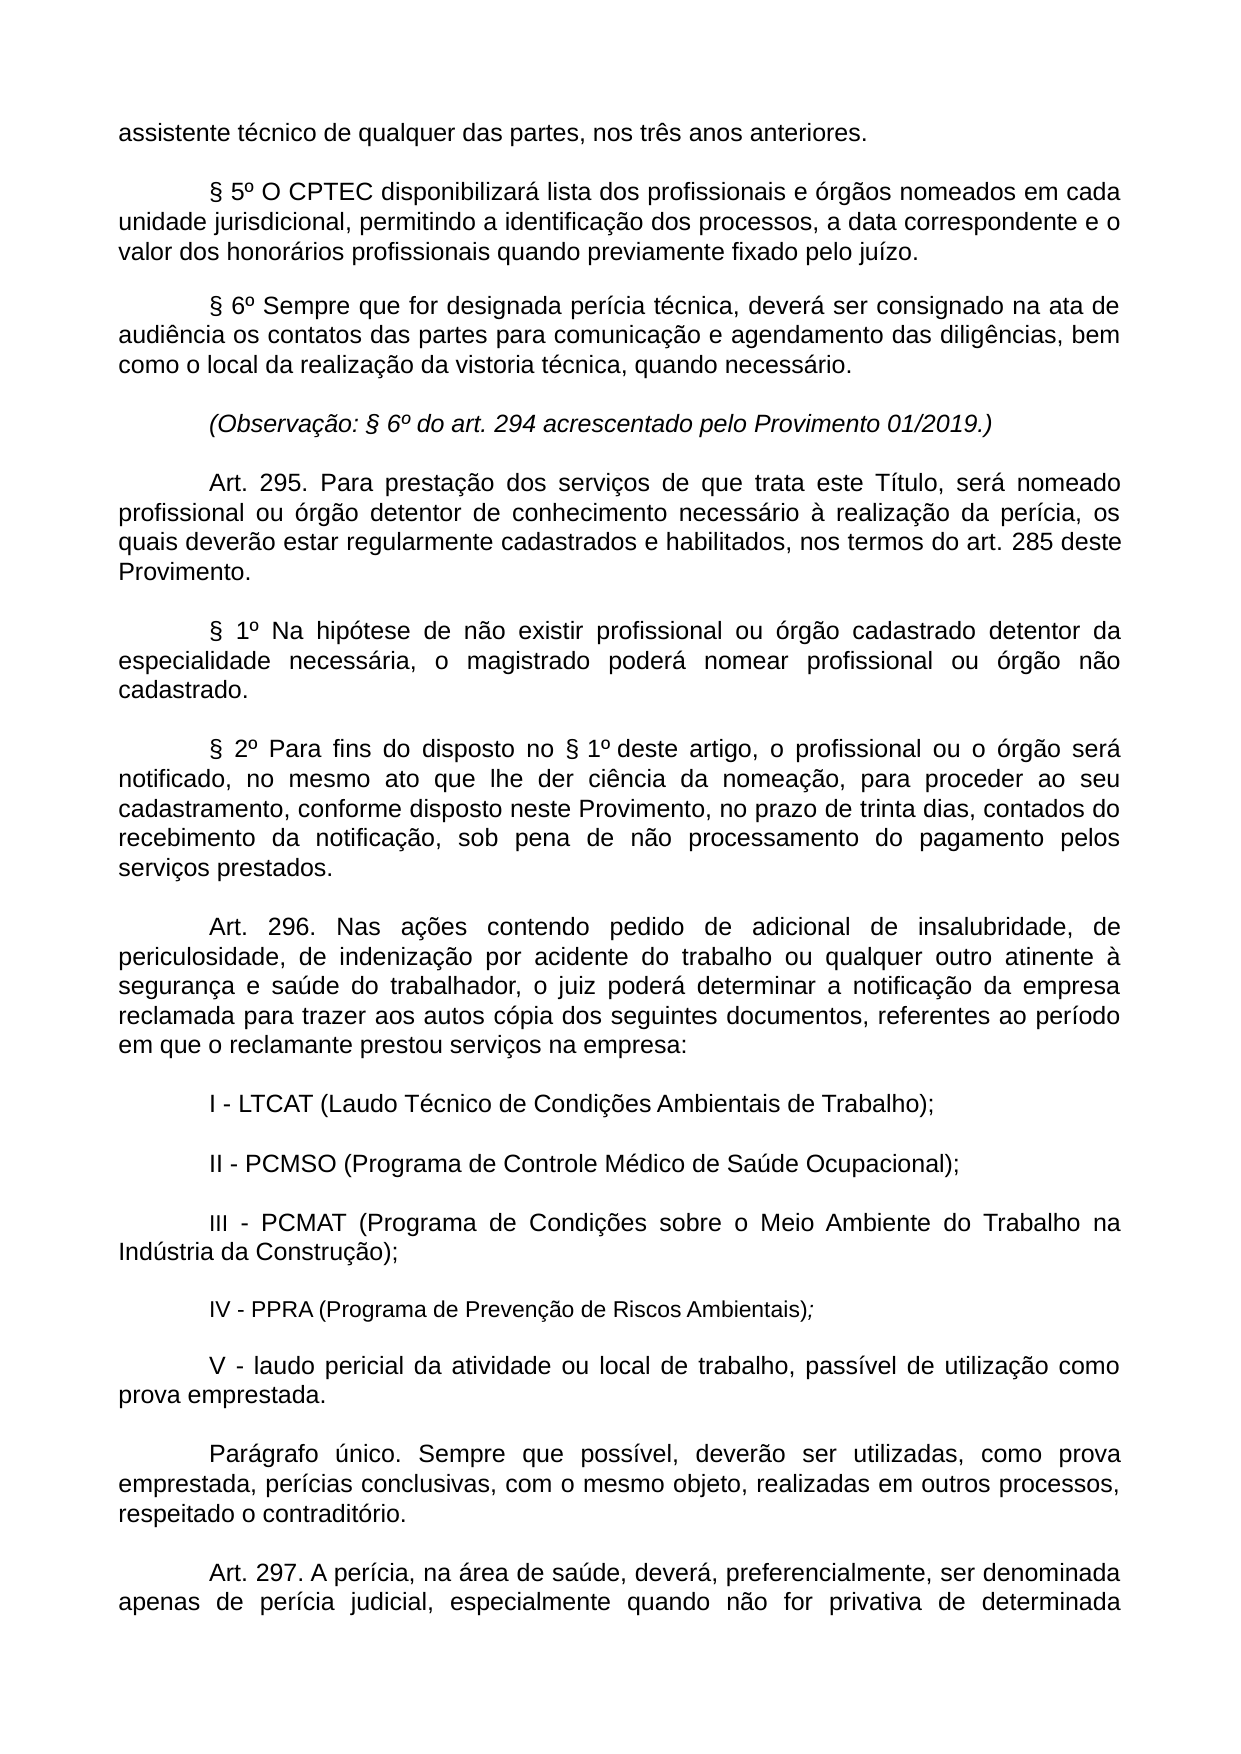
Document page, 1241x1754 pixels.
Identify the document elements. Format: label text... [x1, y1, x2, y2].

text Art. 297. A perícia, na área de saúde, deverá, preferencialmente, ser denominada apenas de perícia judicial, especialmente quando não for privativa de determinada [118, 1558, 1122, 1616]
text Art. 296. Nas ações contendo pedido de adicional de insalubridade, de periculosidade, de indenização por acidente do trabalho ou qualquer outro atinente à segurança e saúde do trabalhador, o juiz poderá determinar a notificação da empresa reclamada para trazer aos autos cópia dos seguintes documentos, referentes ao período em que o reclamante prestou serviços na empresa: [118, 912, 1122, 1059]
text Art. 295. Para prestação dos serviços de que trata este Título, será nomeado profissional ou órgão detentor de conhecimento necessário à realização da perícia, os quais deverão estar regularmente cadastrados e habilitados, nos termos do art. 285 deste Provimento. [118, 468, 1122, 586]
text assistente técnico de qualquer das partes, nos três anos anteriores. [118, 118, 1122, 147]
text § 5º O CPTEC disponibilizará lista dos profissionais e órgãos nomeados em cada unidade jurisdicional, permitindo a identificação dos processos, a data correspondente e o valor dos honorários profissionais quando previamente fixado pelo juízo. [118, 177, 1122, 265]
text § 6º Sempre que for designada perícia técnica, deverá ser consignado na ata de audiência os contatos das partes para comunicação e agendamento das diligências, bem como o local da realização da vistoria técnica, quando necessário. [118, 291, 1122, 378]
text § 2º Para fins do disposto no § 1º deste artigo, o profissional ou o órgão será notificado, no mesmo ato que lhe der ciência da nomeação, para proceder ao seu cadastramento, conforme disposto neste Provimento, no prazo de trinta dias, contados do recebimento da notificação, sob pena de não processamento do pagamento pelos serviços prestados. [118, 734, 1122, 881]
text (Observação: § 6º do art. 294 acrescentado pelo Provimento 01/2019.) [118, 409, 1122, 438]
text II - PCMSO (Programa de Controle Médico de Saúde Ocupacional); [118, 1148, 1122, 1177]
text I - LTCAT (Laudo Técnico de Condições Ambientais de Trabalho); [118, 1089, 1122, 1118]
text III - PCMAT (Programa de Condições sobre o Meio Ambiente do Trabalho na Indústria da Construção); [118, 1208, 1122, 1266]
text V - laudo pericial da atividade ou local de trabalho, passível de utilização como prova emprestada. [118, 1351, 1122, 1409]
text Parágrafo único. Sempre que possível, deverão ser utilizadas, como prova emprestada, perícias conclusivas, com o mesmo objeto, realizadas em outros processos, respeitado o contraditório. [118, 1439, 1122, 1527]
text § 1º Na hipótese de não existir profissional ou órgão cadastrado detentor da especialidade necessária, o magistrado poderá nomear profissional ou órgão não cadastrado. [118, 616, 1122, 704]
text IV - PPRA (Programa de Prevenção de Riscos Ambientais); [118, 1296, 1122, 1323]
